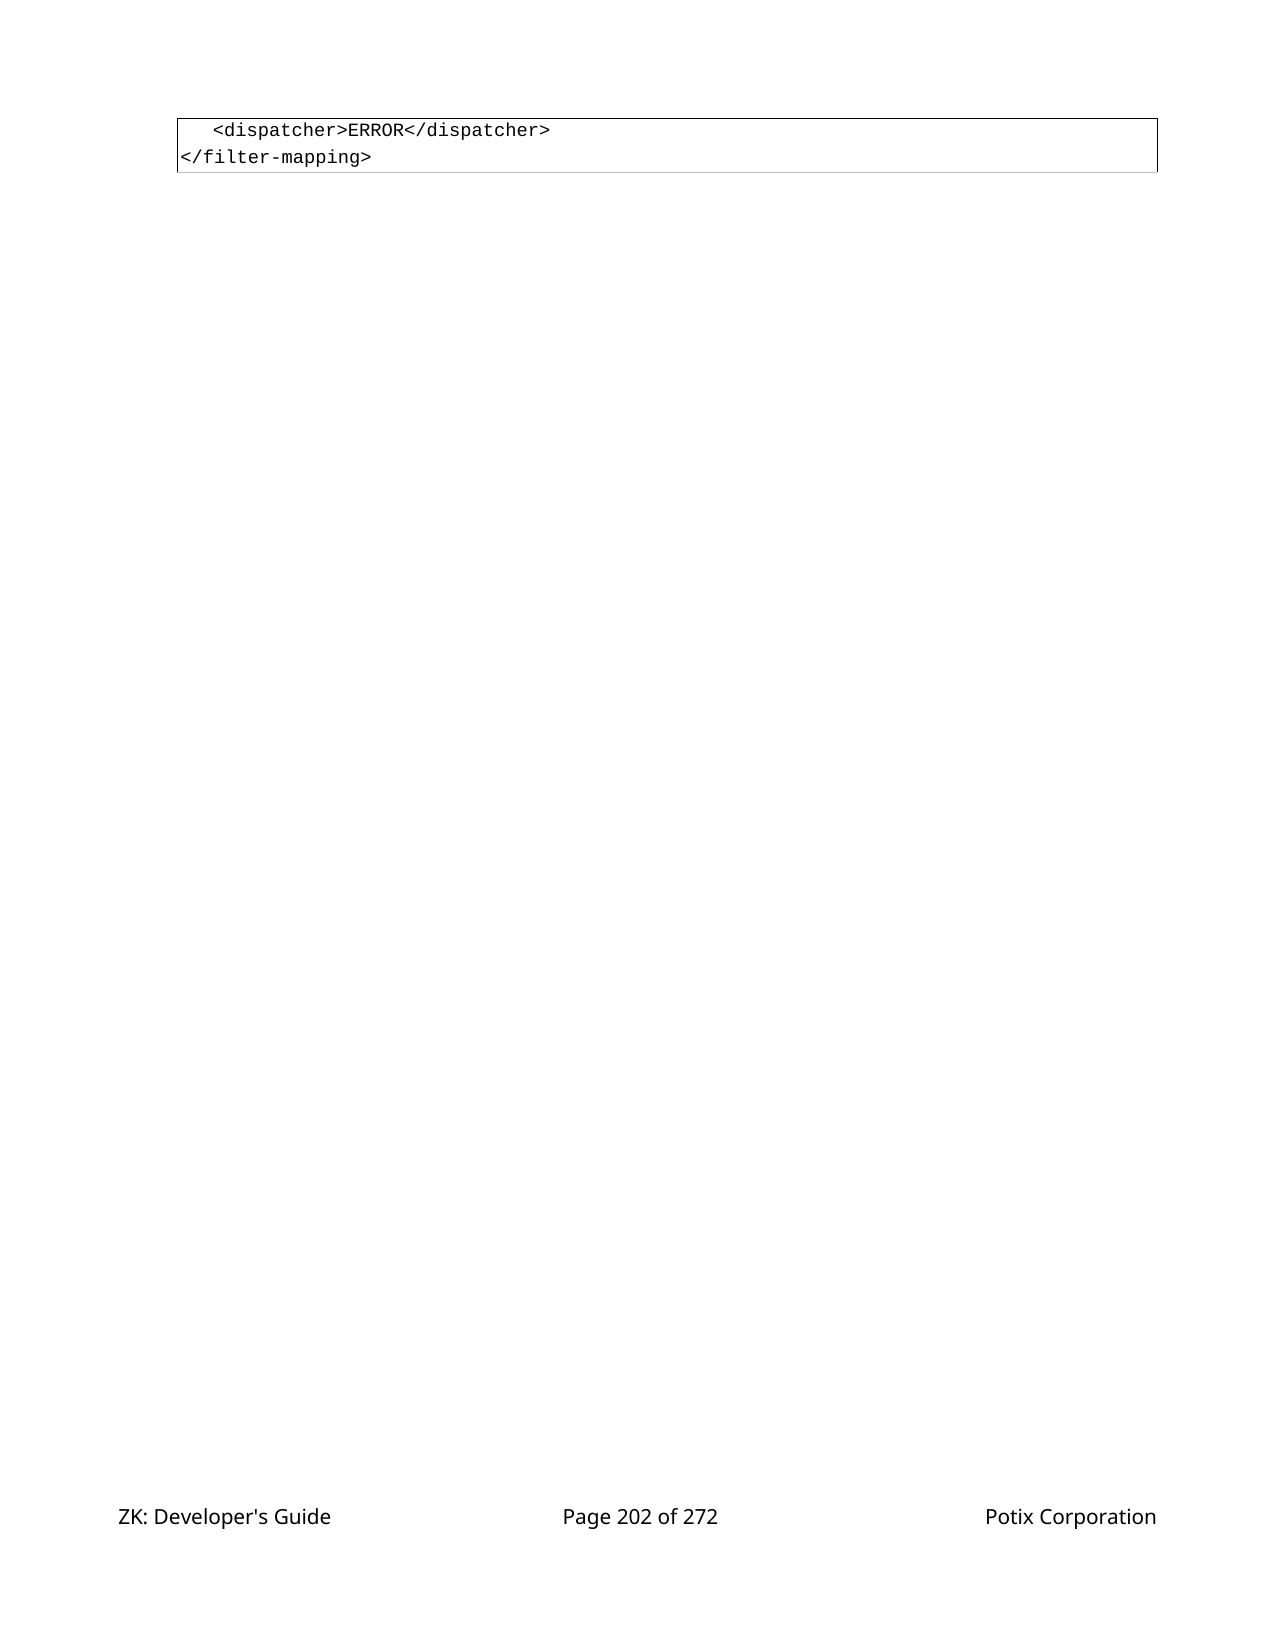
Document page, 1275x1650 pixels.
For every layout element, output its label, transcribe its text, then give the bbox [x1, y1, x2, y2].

text <dispatcher>ERROR</dispatcher> </filter-mapping> [178, 119, 1157, 172]
